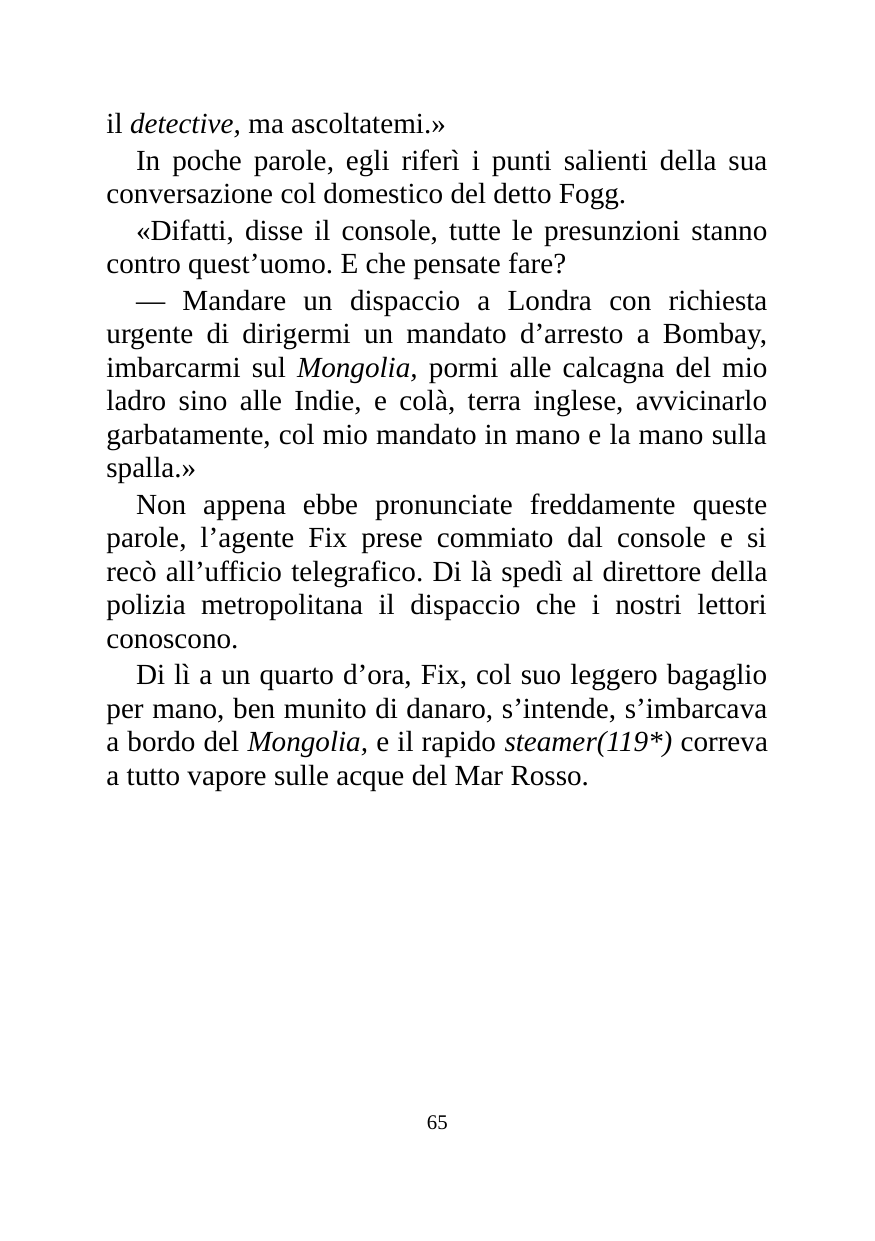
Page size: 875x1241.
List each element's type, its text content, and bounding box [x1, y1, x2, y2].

text Non appena ebbe pronunciate freddamente queste parole, l’agente Fix prese commiato dal console e si recò all’ufficio telegrafico. Di là spedì al direttore della polizia metropolitana il dispaccio che i nostri lettori conoscono. [106, 487, 768, 654]
text il detective, ma ascoltatemi.» [106, 106, 768, 140]
text — Mandare un dispaccio a Londra con richiesta urgente di dirigermi un mandato d’arresto a Bombay, imbarcarmi sul Mongolia, pormi alle calcagna del mio ladro sino alle Indie, e colà, terra inglese, avvicinarlo garbatamente, col mio mandato in mano e la mano sulla spalla.» [106, 283, 768, 484]
text In poche parole, egli riferì i punti salienti della sua conversazione col domestico del detto Fogg. [106, 143, 768, 210]
text «Difatti, disse il console, tutte le presunzioni stanno contro quest’uomo. E che pensate fare? [106, 213, 768, 280]
text Di lì a un quarto d’ora, Fix, col suo leggero bagaglio per mano, ben munito di danaro, s’intende, s’imbarcava a bordo del Mongolia, e il rapido steamer(119*) correva a tutto vapore sulle acque del Mar Rosso. [106, 657, 768, 792]
